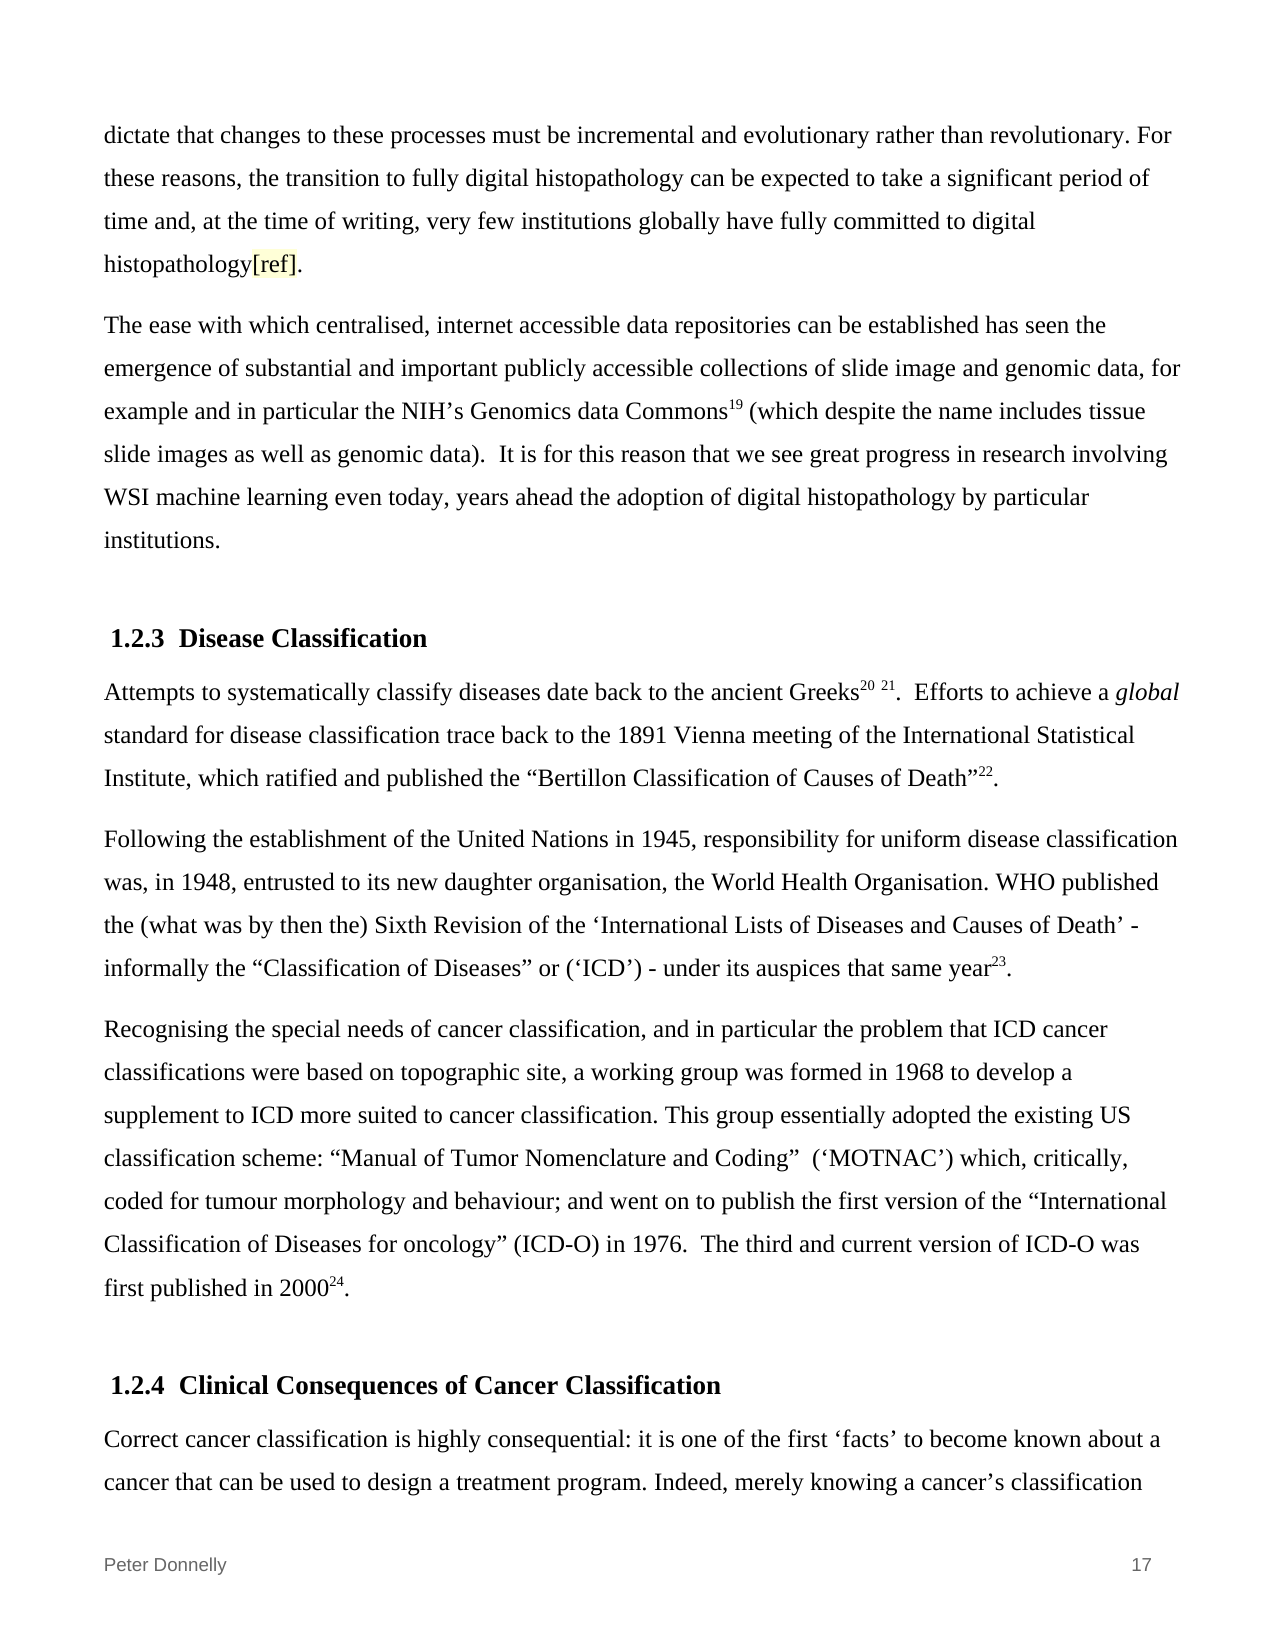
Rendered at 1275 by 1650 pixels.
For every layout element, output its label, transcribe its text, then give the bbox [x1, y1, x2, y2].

subtitle Disease Classification [103, 622, 1181, 653]
text Correct cancer classification is highly consequential: it is one of the first ‘facts’ to become known about a cancer that can be used to design a treatment program. Indeed, merely knowing a cancer’s classification [103, 1424, 1181, 1496]
text Attempts to systematically classify diseases date back to the ancient Greeks . Efforts to achieve a global standard for disease classification trace back to the 1891 Vienna meeting of the International Statistical Institute, which ratified and published the “Bertillon Classification of Causes of Death”. [103, 677, 1181, 792]
text Following the establishment of the United Nations in 1945, responsibility for uniform disease classification was, in 1948, entrusted to its new daughter organisation, the World Health Organisation. WHO published the (what was by then the) Sixth Revision of the ‘International Lists of Diseases and Causes of Death’ - informally the “Classification of Diseases” or (‘ICD’) - under its auspices that same year. [103, 824, 1181, 982]
text dictate that changes to these processes must be incremental and evolutionary rather than revolutionary. For these reasons, the transition to fully digital histopathology can be expected to take a significant period of time and, at the time of writing, very few institutions globally have fully committed to digital histopathology[ref]. [103, 120, 1181, 278]
text Recognising the special needs of cancer classification, and in particular the problem that ICD cancer classifications were based on topographic site, a working group was formed in 1968 to develop a supplement to ICD more suited to cancer classification. This group essentially adopted the existing US classification scheme: “Manual of Tumor Nomenclature and Coding” (‘MOTNAC’) which, critically, coded for tumour morphology and behaviour; and went on to publish the first version of the “International Classification of Diseases for oncology” (ICD-O) in 1976. The third and current version of ICD-O was first published in 2000. [103, 1014, 1181, 1301]
text The ease with which centralised, internet accessible data repositories can be established has seen the emergence of substantial and important publicly accessible collections of slide image and genomic data, for example and in particular the NIH’s Genomics data Commons (which despite the name includes tissue slide images as well as genomic data). It is for this reason that we see great progress in research involving WSI machine learning even today, years ahead the adoption of digital histopathology by particular institutions. [103, 310, 1181, 554]
subtitle Clinical Consequences of Cancer Classification [103, 1369, 1181, 1400]
